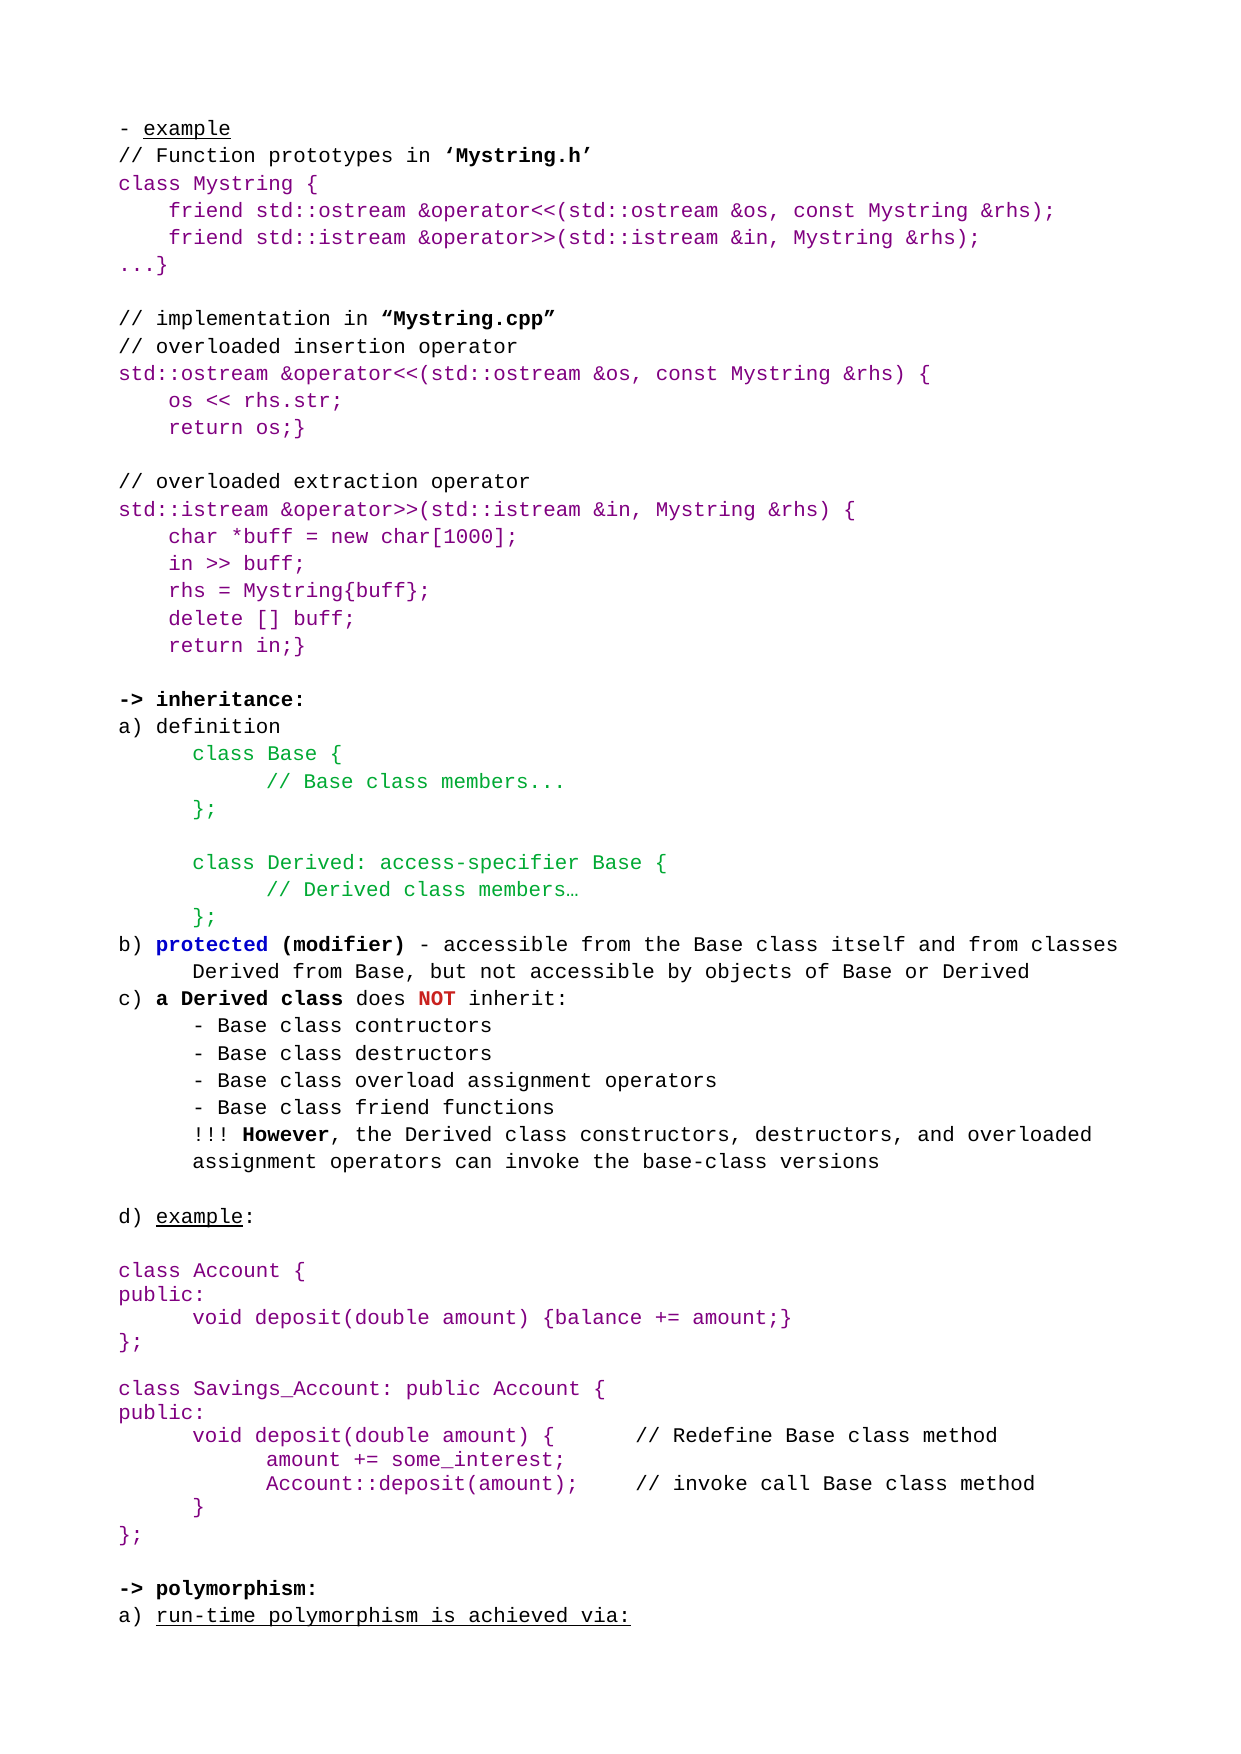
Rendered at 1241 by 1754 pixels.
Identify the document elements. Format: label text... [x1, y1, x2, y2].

text public: [118, 1284, 1122, 1307]
text ...} [118, 254, 1122, 278]
text delete [] buff; [118, 607, 1122, 631]
text return in;} [118, 635, 1122, 658]
text friend std::ostream &operator<<(std::ostream &os, const Mystring &rhs); [118, 200, 1122, 223]
text - Base class destructors [118, 1042, 1122, 1066]
text class Savings_Account: public Account { [118, 1378, 1122, 1402]
text a) definition [118, 716, 1122, 740]
text return os;} [118, 417, 1122, 441]
text // implementation in “Mystring.cpp” [118, 308, 1122, 332]
text os << rhs.str; [118, 390, 1122, 414]
text b) protected (modifier) - accessible from the Base class itself and from classes Derived from Base, but not accessible by objects of Base or Derived [118, 934, 1122, 984]
text class Account { [118, 1260, 1122, 1284]
text // Derived class members… [118, 879, 1122, 903]
text rhs = Mystring{buff}; [118, 580, 1122, 604]
text // Base class members... [118, 771, 1122, 794]
text // Function prototypes in ‘Mystring.h’ [118, 145, 1122, 169]
text std::ostream &operator<<(std::ostream &os, const Mystring &rhs) { [118, 363, 1122, 386]
text class Mystring { [118, 172, 1122, 196]
text - Base class friend functions [118, 1097, 1122, 1121]
text }; [118, 907, 1122, 930]
text - Base class contructors [118, 1015, 1122, 1039]
text d) example: [118, 1206, 1122, 1229]
text friend std::istream &operator>>(std::istream &in, Mystring &rhs); [118, 227, 1122, 251]
text }; [118, 1524, 1122, 1547]
text std::istream &operator>>(std::istream &in, Mystring &rhs) { [118, 499, 1122, 522]
text char *buff = new char[1000]; [118, 526, 1122, 549]
text Account::deposit(amount); // invoke call Base class method [118, 1473, 1122, 1496]
text amount += some_interest; [118, 1449, 1122, 1473]
text - example [118, 118, 1122, 142]
text void deposit(double amount) {balance += amount;} [118, 1307, 1122, 1331]
text -> polymorphism: [118, 1578, 1122, 1602]
text - Base class overload assignment operators [118, 1070, 1122, 1093]
text a) run-time polymorphism is achieved via: [118, 1605, 1122, 1629]
text public: [118, 1402, 1122, 1426]
text in >> buff; [118, 553, 1122, 577]
text -> inheritance: [118, 689, 1122, 713]
text }; [118, 798, 1122, 821]
text // overloaded insertion operator [118, 336, 1122, 359]
text class Base { [118, 743, 1122, 767]
text class Derived: access-specifier Base { [118, 852, 1122, 876]
text }; [118, 1331, 1122, 1354]
text !!! However, the Derived class constructors, destructors, and overloaded assignment operators can invoke the base-class versions [118, 1124, 1122, 1175]
text void deposit(double amount) { // Redefine Base class method [118, 1426, 1122, 1449]
text c) a Derived class does NOT inherit: [118, 988, 1122, 1012]
text } [118, 1496, 1122, 1520]
text // overloaded extraction operator [118, 472, 1122, 495]
